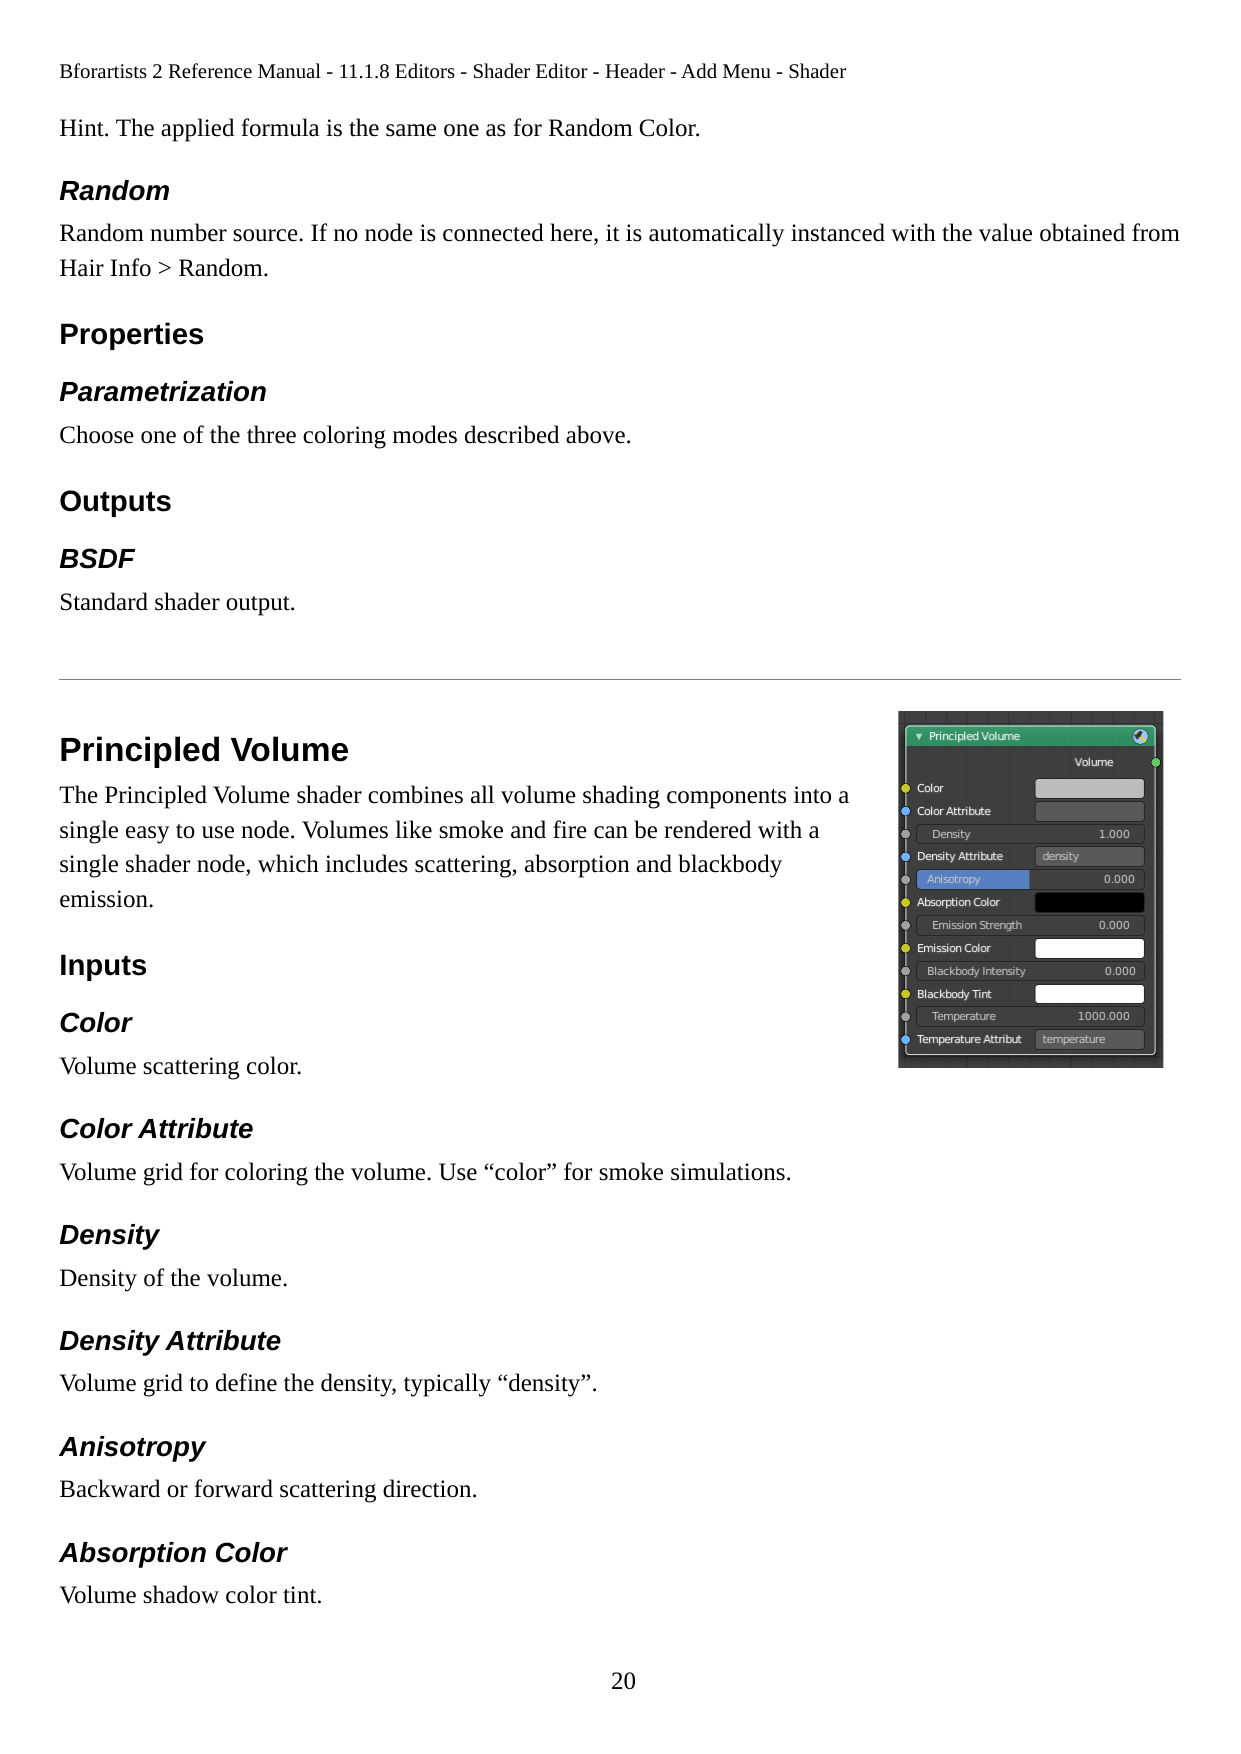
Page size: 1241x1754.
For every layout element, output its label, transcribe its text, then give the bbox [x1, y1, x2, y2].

subtitle [1164, 729, 1181, 768]
text Standard shader output. [59, 587, 1181, 615]
picture [898, 711, 1164, 1068]
subtitle Density Attribute [59, 1324, 1181, 1356]
subtitle Color Attribute [59, 1112, 1181, 1144]
subtitle [1164, 948, 1181, 981]
text Volume grid to define the density, typically “density”. [59, 1368, 1181, 1397]
subtitle BSDF [59, 542, 1181, 574]
subtitle Absorption Color [59, 1536, 1181, 1568]
subtitle Principled Volume [59, 729, 898, 768]
subtitle Properties [59, 317, 1181, 350]
subtitle Anisotropy [59, 1430, 1181, 1462]
text Backward or forward scattering direction. [59, 1474, 1181, 1503]
subtitle Random [59, 174, 1181, 206]
subtitle Parametrization [59, 375, 1181, 407]
text Volume shadow color tint. [59, 1580, 1181, 1609]
text Density of the volume. [59, 1263, 1181, 1291]
text Volume grid for coloring the volume. Use “color” for smoke simulations. [59, 1157, 1181, 1185]
subtitle [1164, 1006, 1181, 1038]
subtitle Density [59, 1218, 1181, 1250]
subtitle Inputs [59, 948, 898, 981]
text Choose one of the three coloring modes described above. [59, 420, 1181, 448]
text Volume scattering color. [59, 1051, 1181, 1079]
subtitle Color [59, 1006, 898, 1038]
subtitle Outputs [59, 483, 1181, 517]
text Hint. The applied formula is the same one as for Random Color. [59, 113, 1181, 141]
text The Principled Volume shader combines all volume shading components into a single easy to use node. Volumes like smoke and fire can be rendered with a single shader node, which includes scattering, absorption and blackbody emission. [59, 781, 898, 913]
text Random number source. If no node is connected here, it is automatically instanced with the value obtained from Hair Info > Random. [59, 218, 1181, 282]
